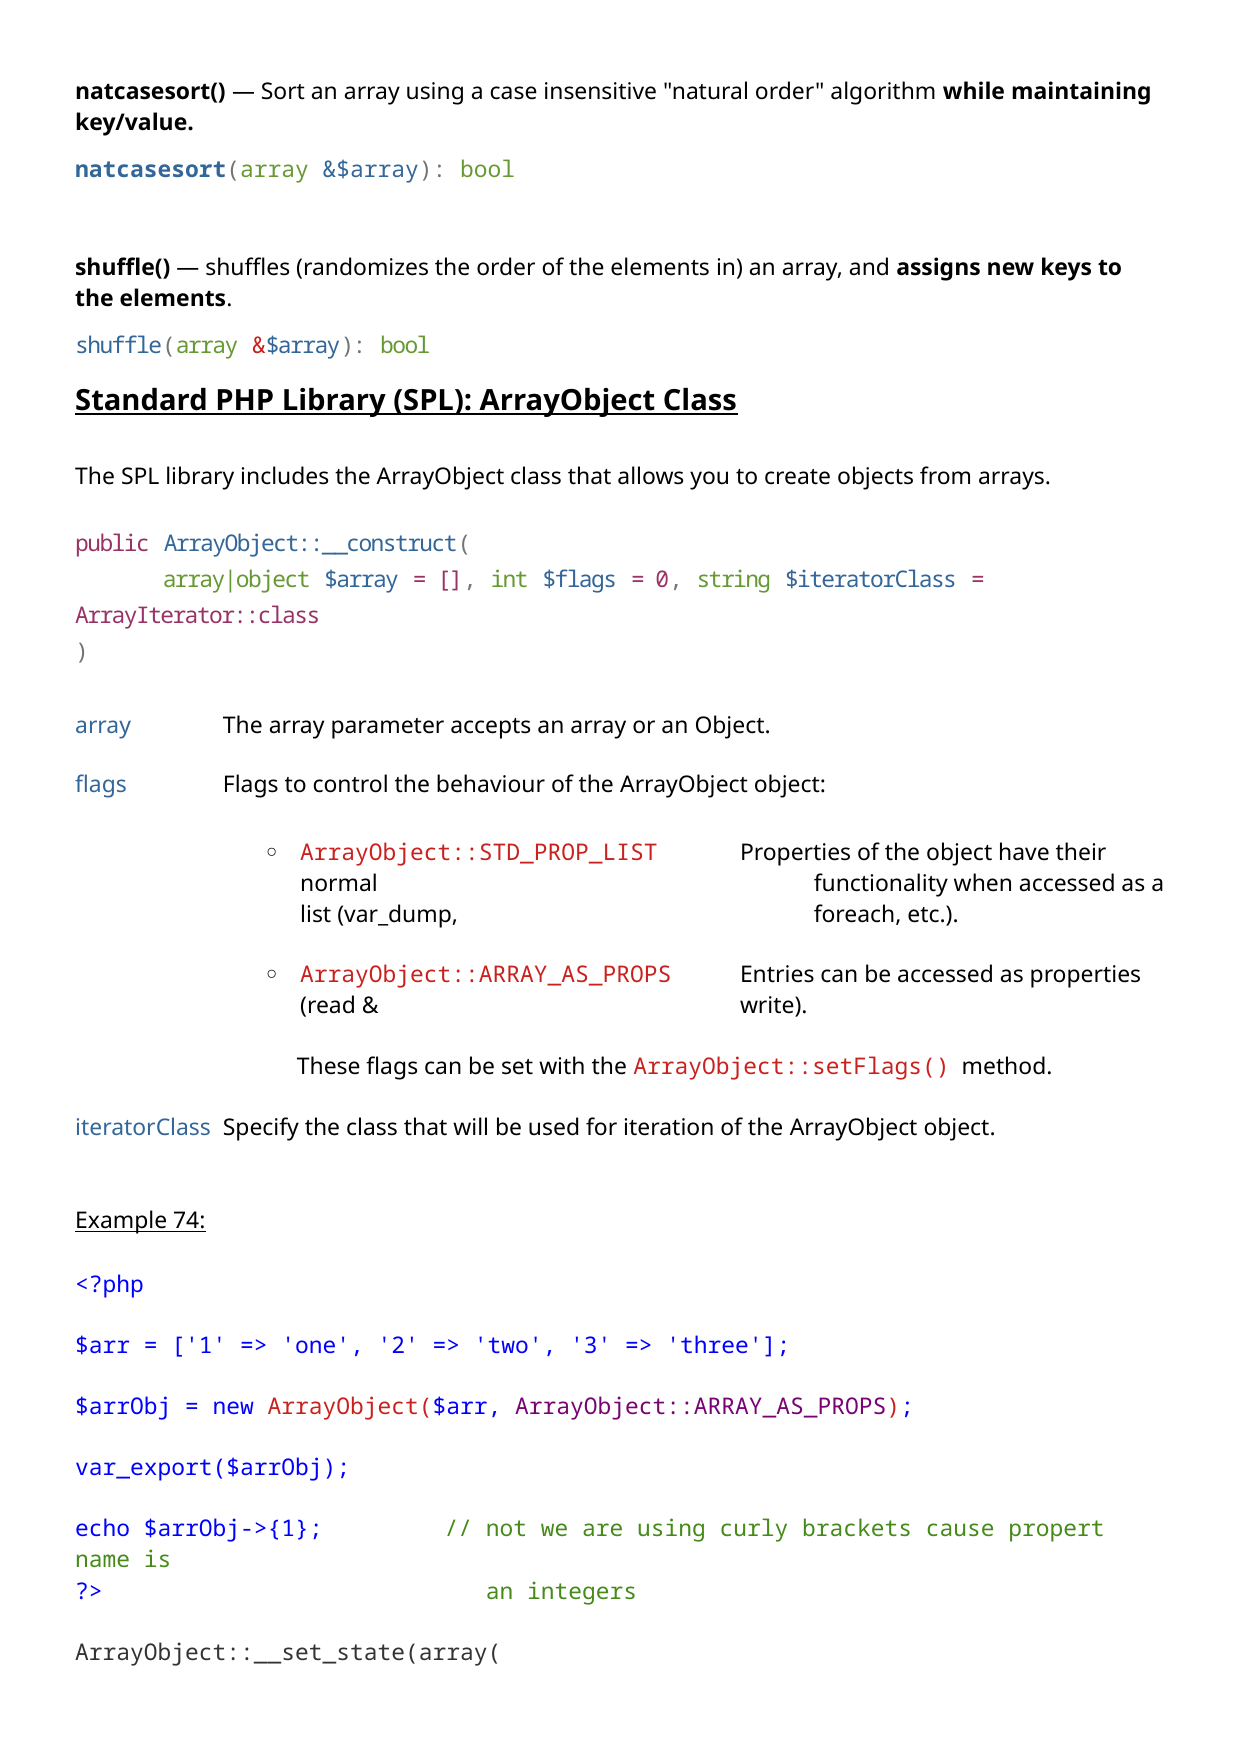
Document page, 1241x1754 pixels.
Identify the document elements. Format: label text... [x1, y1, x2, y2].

text public ArrayObject::__construct( [75, 527, 1166, 558]
text shuffle(array &$array): bool [75, 328, 1166, 360]
text array|object $array = [], int $flags = 0, string $iteratorClass = ArrayIterator::class [75, 563, 1166, 630]
text ) [75, 635, 1166, 666]
text natcasesort() — Sort an array using a case insensitive "natural order" algorithm while maintaining key/value. [75, 75, 1166, 137]
text Example 74: [75, 1204, 1166, 1235]
text ?> an integers [75, 1575, 1166, 1606]
subtitle flags Flags to control the behaviour of the ArrayObject object: [75, 768, 1166, 799]
text shuffle() — shuffles (randomizes the order of the elements in) an array, and assigns new keys to the elements. [75, 251, 1166, 313]
text <?php [75, 1268, 1166, 1300]
list ArrayObject::STD_PROP_LIST Properties of the object have their normal functionality when accessed as a list (var_dump, foreach, etc.). [262, 836, 1166, 929]
text ArrayObject::__set_state(array( [75, 1636, 1166, 1667]
subtitle iteratorClass Specify the class that will be used for iteration of the ArrayObject object. [75, 1110, 1166, 1142]
text natcasesort(array &$array): bool [75, 152, 1166, 184]
text $arr = ['1' => 'one', '2' => 'two', '3' => 'three']; [75, 1329, 1166, 1361]
subtitle The SPL library includes the ArrayObject class that allows you to create objects from arrays. [75, 460, 1166, 491]
text var_export($arrObj); [75, 1451, 1166, 1482]
text echo $arrObj->{1}; // not we are using curly brackets cause propert name is [75, 1512, 1166, 1575]
subtitle array The array parameter accepts an array or an Object. [75, 709, 1166, 740]
text $arrObj = new ArrayObject($arr, ArrayObject::ARRAY_AS_PROPS); [75, 1390, 1166, 1422]
list These flags can be set with the ArrayObject::setFlags() method. [75, 1050, 1166, 1081]
list ArrayObject::ARRAY_AS_PROPS Entries can be accessed as properties (read & write). [262, 958, 1166, 1020]
subtitle Standard PHP Library (SPL): ArrayObject Class [75, 379, 1166, 419]
